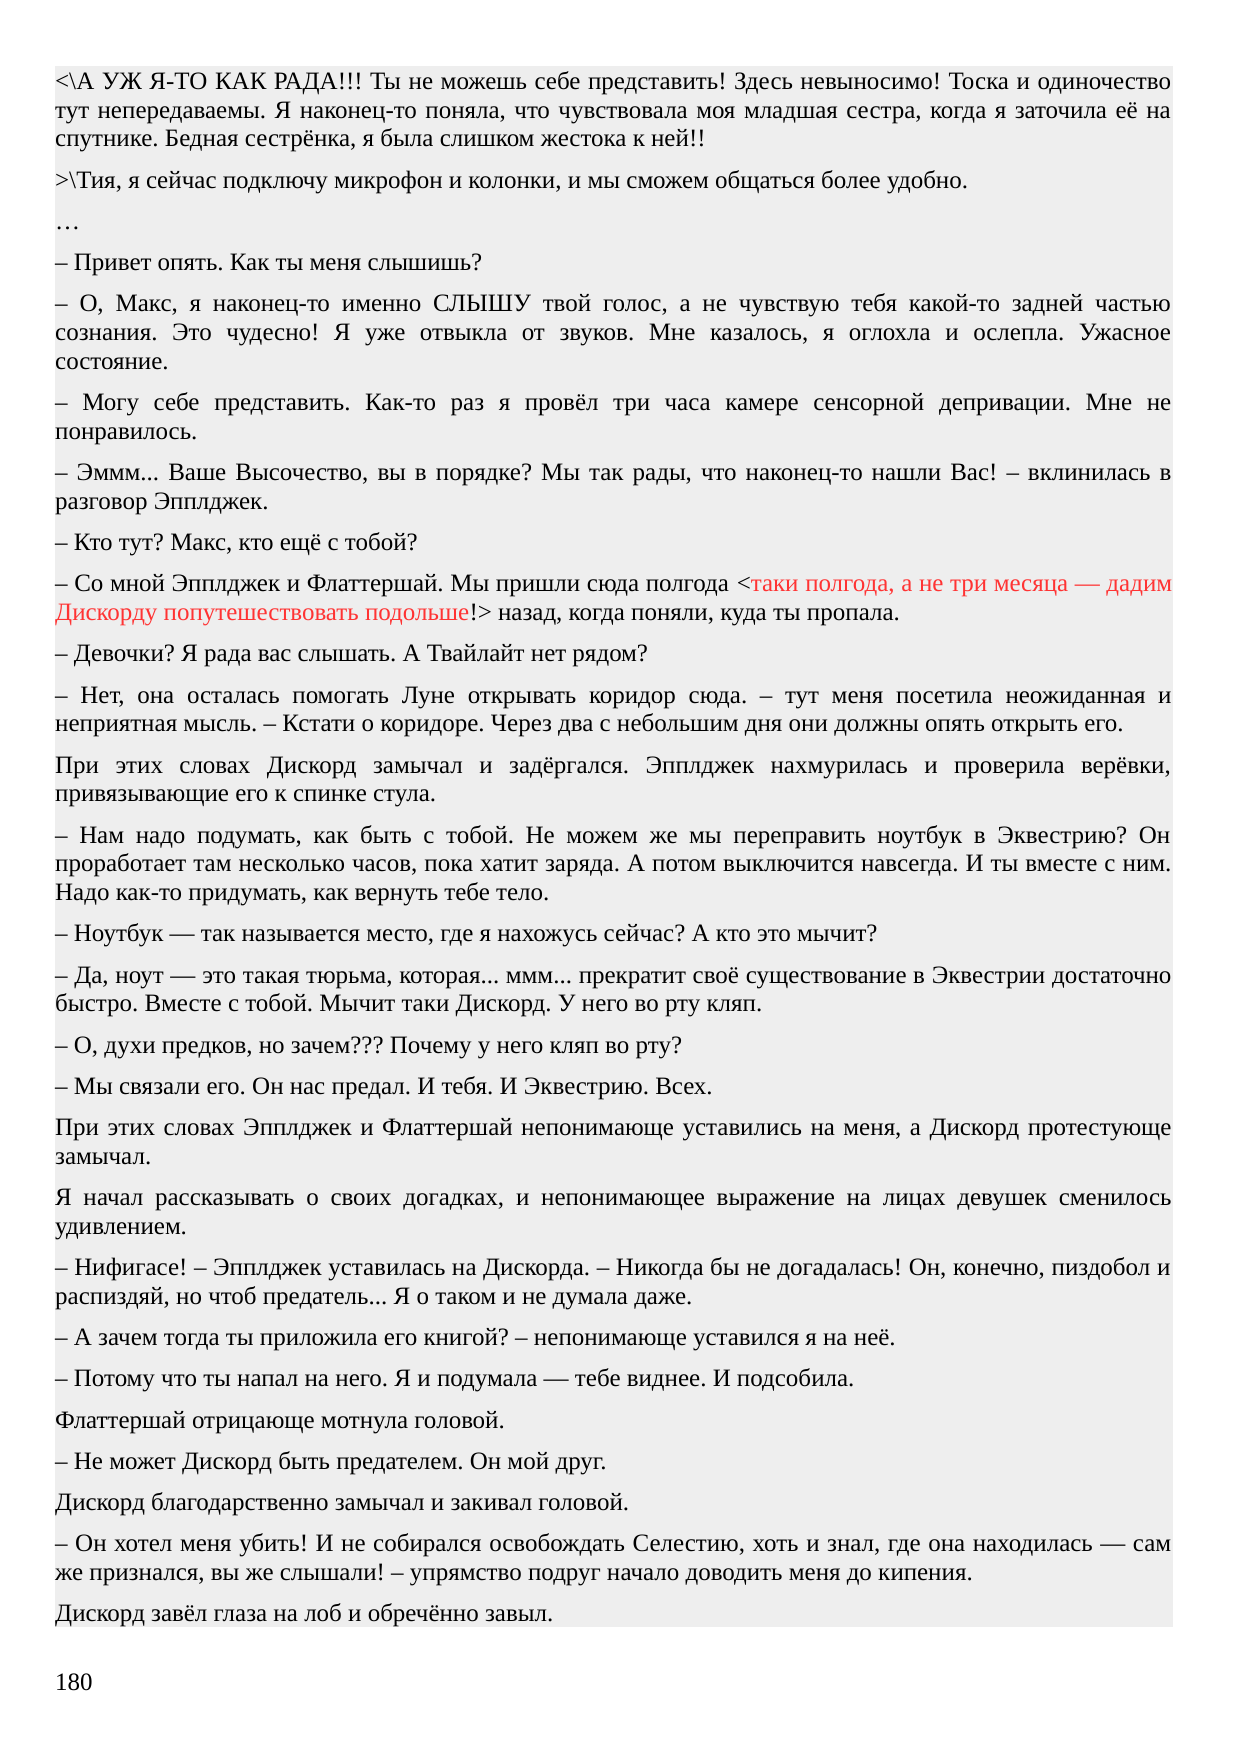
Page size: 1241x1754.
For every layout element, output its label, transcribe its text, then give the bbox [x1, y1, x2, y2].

text – А зачем тогда ты приложила его книгой? – непонимающе уставился я на неё. [55, 1322, 1173, 1351]
text >\Тия, я сейчас подключу микрофон и колонки, и мы сможем общаться более удобно. [55, 165, 1173, 193]
text При этих словах Эпплджек и Флаттершай непонимающе уставились на меня, а Дискорд протестующе замычал. [55, 1112, 1173, 1170]
text – Девочки? Я рада вас слышать. А Твайлайт нет рядом? [55, 638, 1173, 667]
text – О, Макс, я наконец-то именно СЛЫШУ твой голос, а не чувствую тебя какой-то задней частью сознания. Это чудесно! Я уже отвыкла от звуков. Мне казалось, я оглохла и ослепла. Ужасное состояние. [55, 288, 1173, 375]
text – Кто тут? Макс, кто ещё с тобой? [55, 527, 1173, 556]
text – Да, ноут — это такая тюрьма, которая... ммм... прекратит своё существование в Эквестрии достаточно быстро. Вместе с тобой. Мычит таки Дискорд. У него во рту кляп. [55, 960, 1173, 1017]
text – Не может Дискорд быть предателем. Он мой друг. [55, 1446, 1173, 1475]
text Дискорд завёл глаза на лоб и обречённо завыл. [55, 1598, 1173, 1627]
text – Он хотел меня убить! И не собирался освобождать Селестию, хоть и знал, где она находилась — сам же признался, вы же слышали! – упрямство подруг начало доводить меня до кипения. [55, 1528, 1173, 1586]
text – Привет опять. Как ты меня слышишь? [55, 247, 1173, 276]
text – Ноутбук — так называется место, где я нахожусь сейчас? А кто это мычит? [55, 918, 1173, 947]
text – Эммм... Ваше Высочество, вы в порядке? Мы так рады, что наконец-то нашли Вас! – вклинилась в разговор Эпплджек. [55, 457, 1173, 515]
text – О, духи предков, но зачем??? Почему у него кляп во рту? [55, 1030, 1173, 1058]
text – Нам надо подумать, как быть с тобой. Не можем же мы переправить ноутбук в Эквестрию? Он проработает там несколько часов, пока хатит заряда. А потом выключится навсегда. И ты вместе с ним. Надо как-то придумать, как вернуть тебе тело. [55, 820, 1173, 906]
text – Мы связали его. Он нас предал. И тебя. И Эквестрию. Всех. [55, 1071, 1173, 1100]
text При этих словах Дискорд замычал и задёргался. Эпплджек нахмурилась и проверила верёвки, привязывающие его к спинке стула. [55, 750, 1173, 807]
text Флаттершай отрицающе мотнула головой. [55, 1405, 1173, 1433]
text Я начал рассказывать о своих догадках, и непонимающее выражение на лицах девушек сменилось удивлением. [55, 1182, 1173, 1240]
text – Нифигасе! – Эпплджек уставилась на Дискорда. – Никогда бы не догадалась! Он, конечно, пиздобол и распиздяй, но чтоб предатель... Я о таком и не думала даже. [55, 1252, 1173, 1310]
text – Нет, она осталась помогать Луне открывать коридор сюда. – тут меня посетила неожиданная и неприятная мысль. – Кстати о коридоре. Через два с небольшим дня они должны опять открыть его. [55, 680, 1173, 737]
text – Потому что ты напал на него. Я и подумала — тебе виднее. И подсобила. [55, 1363, 1173, 1392]
text Дискорд благодарственно замычал и закивал головой. [55, 1487, 1173, 1516]
text – Могу себе представить. Как-то раз я провёл три часа камере сенсорной депривации. Мне не понравилось. [55, 387, 1173, 445]
text – Со мной Эпплджек и Флаттершай. Мы пришли сюда полгода <таки полгода, а не три месяца — дадим Дискорду попутешествовать подольше!> назад, когда поняли, куда ты пропала. [55, 568, 1173, 626]
text <\А УЖ Я-ТО КАК РАДА!!! Ты не можешь себе представить! Здесь невыносимо! Тоска и одиночество тут непередаваемы. Я наконец-то поняла, что чувствовала моя младшая сестра, когда я заточила её на спутнике. Бедная сестрёнка, я была слишком жестока к ней!! [55, 66, 1173, 152]
text … [55, 206, 1173, 235]
